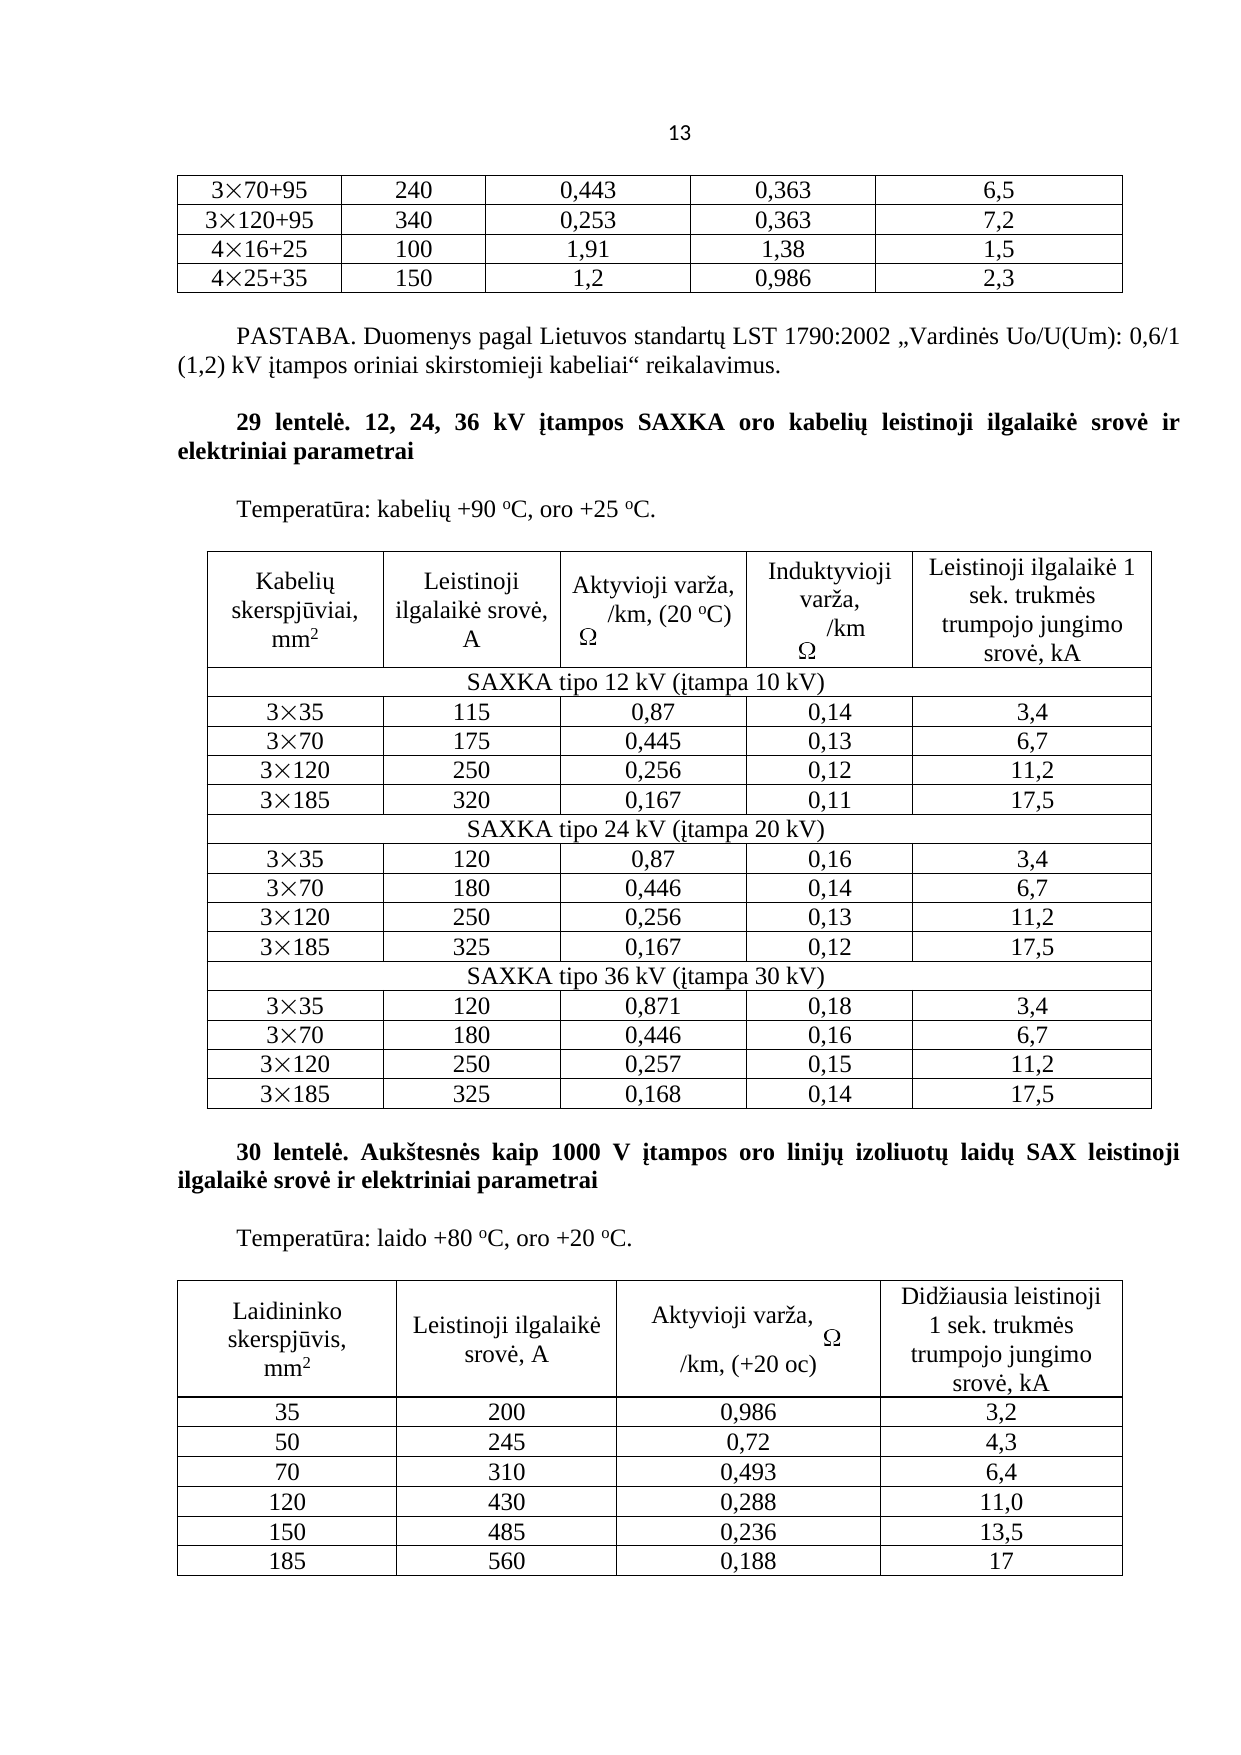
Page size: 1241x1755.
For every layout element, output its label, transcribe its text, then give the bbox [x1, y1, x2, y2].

text 29 lentelė. 12, 24, 36 kV įtampos SAXKA oro kabelių leistinoji ilgalaikė srovė ir elektriniai parametrai [177, 407, 1181, 465]
table_cell [884, 815, 913, 843]
table_cell 4,3 [881, 1427, 1122, 1456]
table_cell 250 [384, 756, 560, 784]
table_cell 0,363 [691, 205, 875, 233]
table_cell 370 [208, 727, 383, 755]
table_cell 335 [208, 697, 383, 726]
table_cell 0,168 [561, 1079, 746, 1107]
table_cell 3,2 [881, 1398, 1122, 1426]
table_cell 0,87 [561, 697, 746, 726]
table_cell 13,5 [881, 1517, 1122, 1545]
table_cell 6,7 [913, 874, 1151, 902]
table_cell 115 [384, 697, 560, 726]
table_header Leistinoji ilgalaikė srovė, A [384, 552, 560, 667]
table_cell 120 [384, 991, 560, 1019]
table_cell 0,13 [747, 727, 912, 755]
table_cell 175 [384, 727, 560, 755]
table_cell 0,14 [747, 1079, 912, 1107]
table_cell [884, 962, 913, 990]
table_cell 0,871 [561, 991, 746, 1019]
table_cell 0,257 [561, 1050, 746, 1078]
table_cell 180 [384, 1021, 560, 1049]
table_cell 0,12 [747, 932, 912, 961]
table_cell [913, 962, 1151, 990]
table_cell 370 [208, 1021, 383, 1049]
table_cell 17,5 [913, 932, 1151, 961]
table_cell 416+25 [178, 235, 341, 263]
table_cell SAXKA tipo 36 kV (įtampa 30 kV) [408, 962, 884, 990]
table_cell 0,236 [617, 1517, 880, 1545]
table_cell 0,16 [747, 1021, 912, 1049]
table_cell 370 [208, 874, 383, 902]
table_cell 240 [342, 176, 485, 204]
table_cell 340 [342, 205, 485, 233]
table_cell [913, 668, 1151, 696]
table_cell 6,5 [876, 176, 1122, 204]
table_cell 2,3 [876, 264, 1122, 292]
table_cell 0,72 [617, 1427, 880, 1456]
table_cell 3,4 [913, 697, 1151, 726]
table_cell 3185 [208, 785, 383, 814]
table_cell 70 [178, 1457, 396, 1486]
table_cell 0,16 [747, 844, 912, 873]
table_cell 150 [342, 264, 485, 292]
table_cell 430 [397, 1487, 616, 1516]
table_cell 0,11 [747, 785, 912, 814]
table_cell 200 [397, 1398, 616, 1426]
table_cell 11,0 [881, 1487, 1122, 1516]
table_cell SAXKA tipo 12 kV (įtampa 10 kV) [408, 668, 884, 696]
table_cell 1,38 [691, 235, 875, 263]
table_cell 3120+95 [178, 205, 341, 233]
table_cell 11,2 [913, 1050, 1151, 1078]
table_cell 0,256 [561, 903, 746, 931]
table_cell 6,7 [913, 727, 1151, 755]
table_cell 150 [178, 1517, 396, 1545]
table_cell 120 [178, 1487, 396, 1516]
table_cell [383, 962, 408, 990]
table_cell 3185 [208, 932, 383, 961]
table_cell 1,2 [486, 264, 690, 292]
table_cell 325 [384, 932, 560, 961]
table_header Aktyvioji varža, /km, (+20 oc) [617, 1281, 880, 1396]
table_cell 0,445 [561, 727, 746, 755]
table_cell 0,446 [561, 1021, 746, 1049]
table_cell 11,2 [913, 903, 1151, 931]
table_header Kabelių skerspjūviai, mm2 [208, 552, 383, 667]
table_cell 3185 [208, 1079, 383, 1107]
table_cell 0,188 [617, 1546, 880, 1575]
table_header Didžiausia leistinoji 1 sek. trukmės trumpojo jungimo srovė, kA [881, 1281, 1122, 1396]
table_cell 0,986 [617, 1398, 880, 1426]
table_header Leistinoji ilgalaikė 1 sek. trukmės trumpojo jungimo srovė, kA [913, 552, 1151, 667]
table_cell 3,4 [913, 844, 1151, 873]
table_cell 325 [384, 1079, 560, 1107]
table_cell 3120 [208, 1050, 383, 1078]
table_cell 0,18 [747, 991, 912, 1019]
table_cell 120 [384, 844, 560, 873]
table_cell 0,446 [561, 874, 746, 902]
table_cell [383, 668, 408, 696]
table_cell 560 [397, 1546, 616, 1575]
table_cell 6,4 [881, 1457, 1122, 1486]
table_cell 250 [384, 1050, 560, 1078]
table_cell 0,493 [617, 1457, 880, 1486]
table_cell 100 [342, 235, 485, 263]
table_cell 0,288 [617, 1487, 880, 1516]
table_cell 3120 [208, 903, 383, 931]
table_cell 335 [208, 991, 383, 1019]
table_cell [913, 815, 1151, 843]
table_cell 425+35 [178, 264, 341, 292]
table_cell 335 [208, 844, 383, 873]
table_cell 0,12 [747, 756, 912, 784]
table_cell 3,4 [913, 991, 1151, 1019]
table_cell 370+95 [178, 176, 341, 204]
table_cell 7,2 [876, 205, 1122, 233]
table_cell 3120 [208, 756, 383, 784]
table_cell 1,5 [876, 235, 1122, 263]
table_cell 17,5 [913, 1079, 1151, 1107]
table_cell 0,256 [561, 756, 746, 784]
table_cell 50 [178, 1427, 396, 1456]
table_cell 0,14 [747, 874, 912, 902]
table_cell 0,167 [561, 932, 746, 961]
table_cell 6,7 [913, 1021, 1151, 1049]
table_cell 485 [397, 1517, 616, 1545]
table_header Induktyvioji varža, /km [747, 552, 912, 667]
table_cell SAXKA tipo 24 kV (įtampa 20 kV) [408, 815, 884, 843]
table_cell 0,363 [691, 176, 875, 204]
table_cell 310 [397, 1457, 616, 1486]
table_cell 17,5 [913, 785, 1151, 814]
table_cell 0,167 [561, 785, 746, 814]
table_header Aktyvioji varža, /km, (20 oC) [561, 552, 746, 667]
table_cell 0,14 [747, 697, 912, 726]
table_cell 0,15 [747, 1050, 912, 1078]
table_cell 320 [384, 785, 560, 814]
text 30 lentelė. Aukštesnės kaip 1000 V įtampos oro linijų izoliuotų laidų SAX leistinoji ilgalaikė srovė ir elektriniai parametrai [177, 1137, 1181, 1194]
text Temperatūra: kabelių +90 oC, oro +25 oC. [177, 494, 1181, 522]
text Temperatūra: laido +80 oC, oro +20 oC. [177, 1223, 1181, 1252]
table_cell 0,87 [561, 844, 746, 873]
text PASTABA. Duomenys pagal Lietuvos standartų LST 1790:2002 „Vardinės Uo/U(Um): 0,6/1 (1,2) kV įtampos oriniai skirstomieji kabeliai“ reikalavimus. [177, 321, 1181, 379]
table_cell 245 [397, 1427, 616, 1456]
table_cell 1,91 [486, 235, 690, 263]
table_cell [884, 668, 913, 696]
table_header Leistinoji ilgalaikė srovė, A [397, 1281, 616, 1396]
table_header Laidininko skerspjūvis, mm2 [178, 1281, 396, 1396]
table_cell 0,13 [747, 903, 912, 931]
table_cell 185 [178, 1546, 396, 1575]
table_cell 250 [384, 903, 560, 931]
table_cell 180 [384, 874, 560, 902]
table_cell 0,986 [691, 264, 875, 292]
table_cell 0,253 [486, 205, 690, 233]
table_cell [208, 815, 383, 843]
table_cell [383, 815, 408, 843]
table_cell 17 [881, 1546, 1122, 1575]
table_cell 11,2 [913, 756, 1151, 784]
table_cell 0,443 [486, 176, 690, 204]
table_cell 35 [178, 1398, 396, 1426]
table_cell [208, 962, 383, 990]
table_cell [208, 668, 383, 696]
